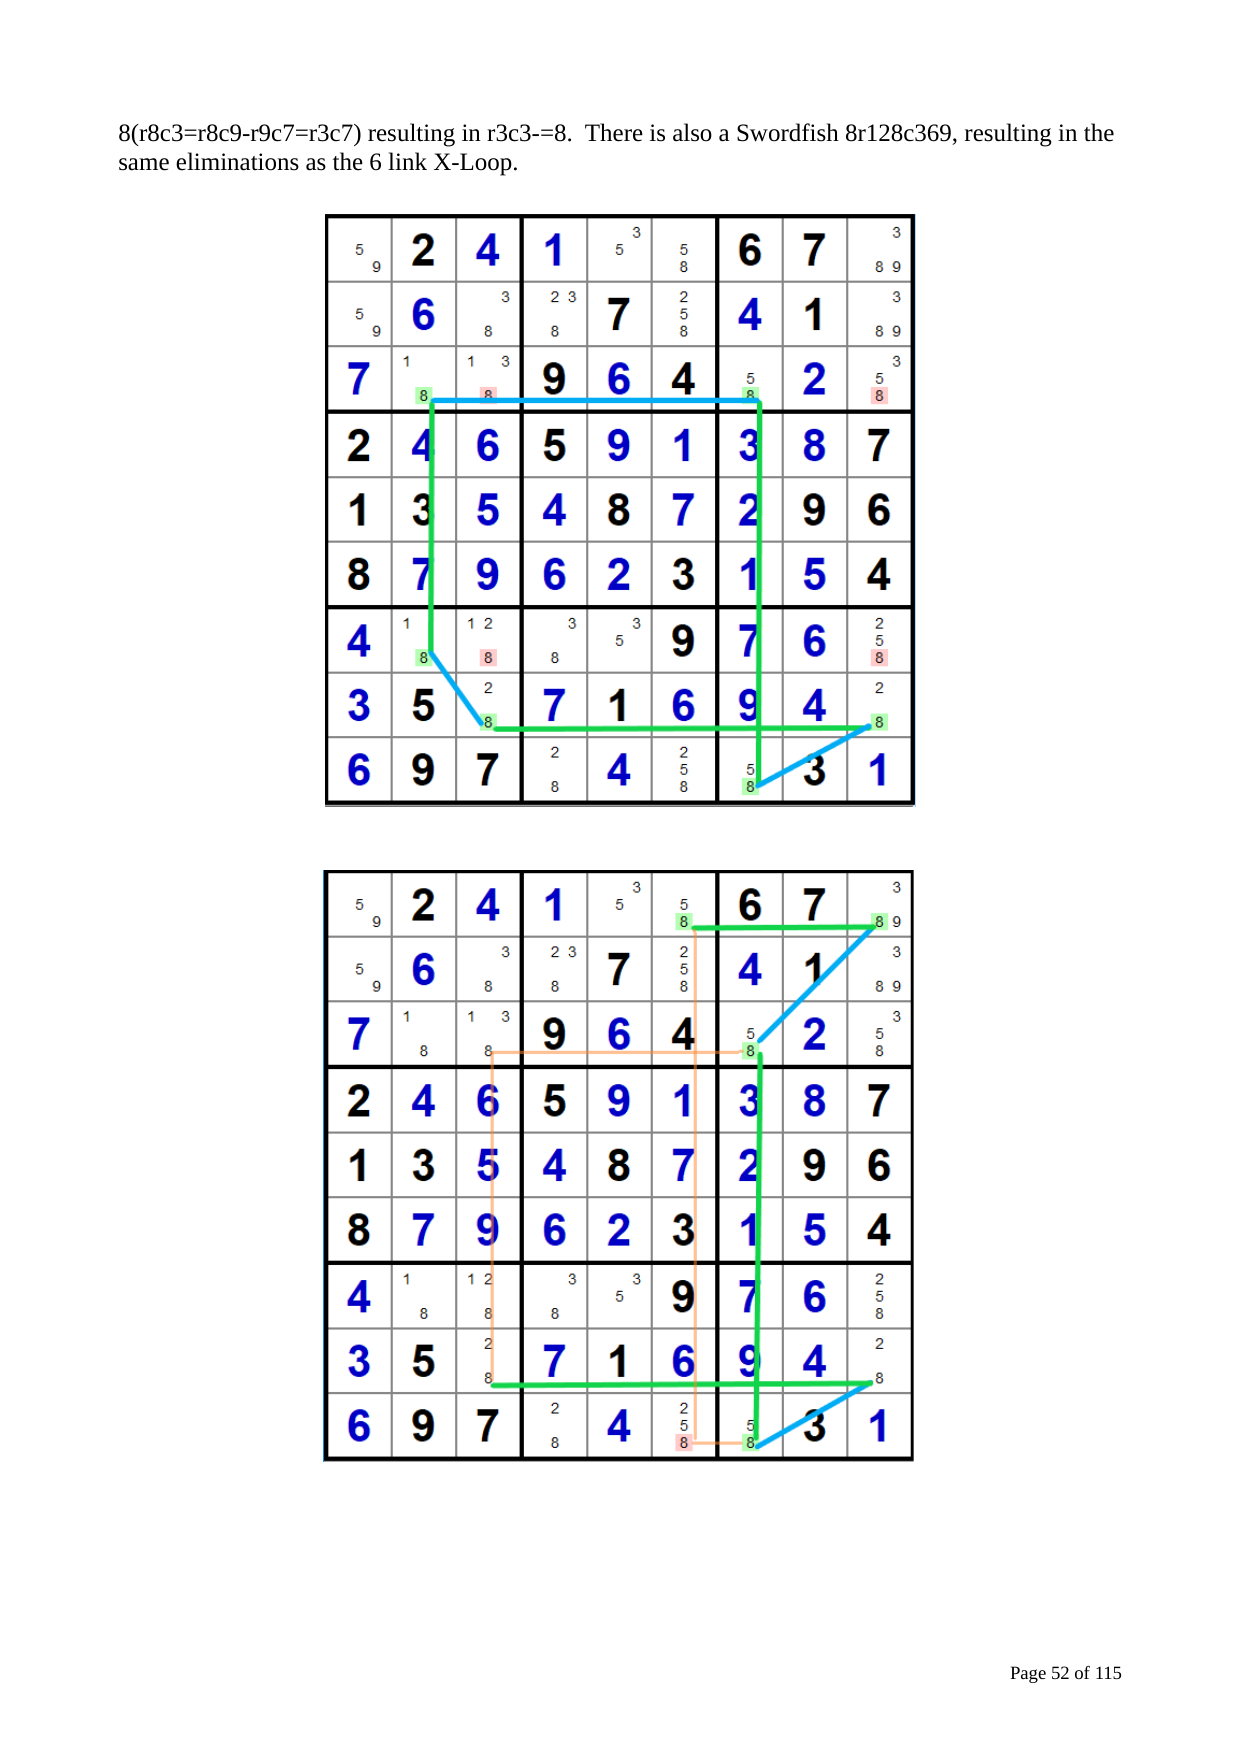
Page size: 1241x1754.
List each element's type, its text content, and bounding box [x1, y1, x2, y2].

picture [325, 214, 916, 807]
text 8(r8c3=r8c9-r9c7=r3c7) resulting in r3c3-=8. There is also a Swordfish 8r128c369, resulting in the same eliminations as the 6 link X-Loop. [118, 118, 1122, 176]
picture [323, 870, 914, 1462]
